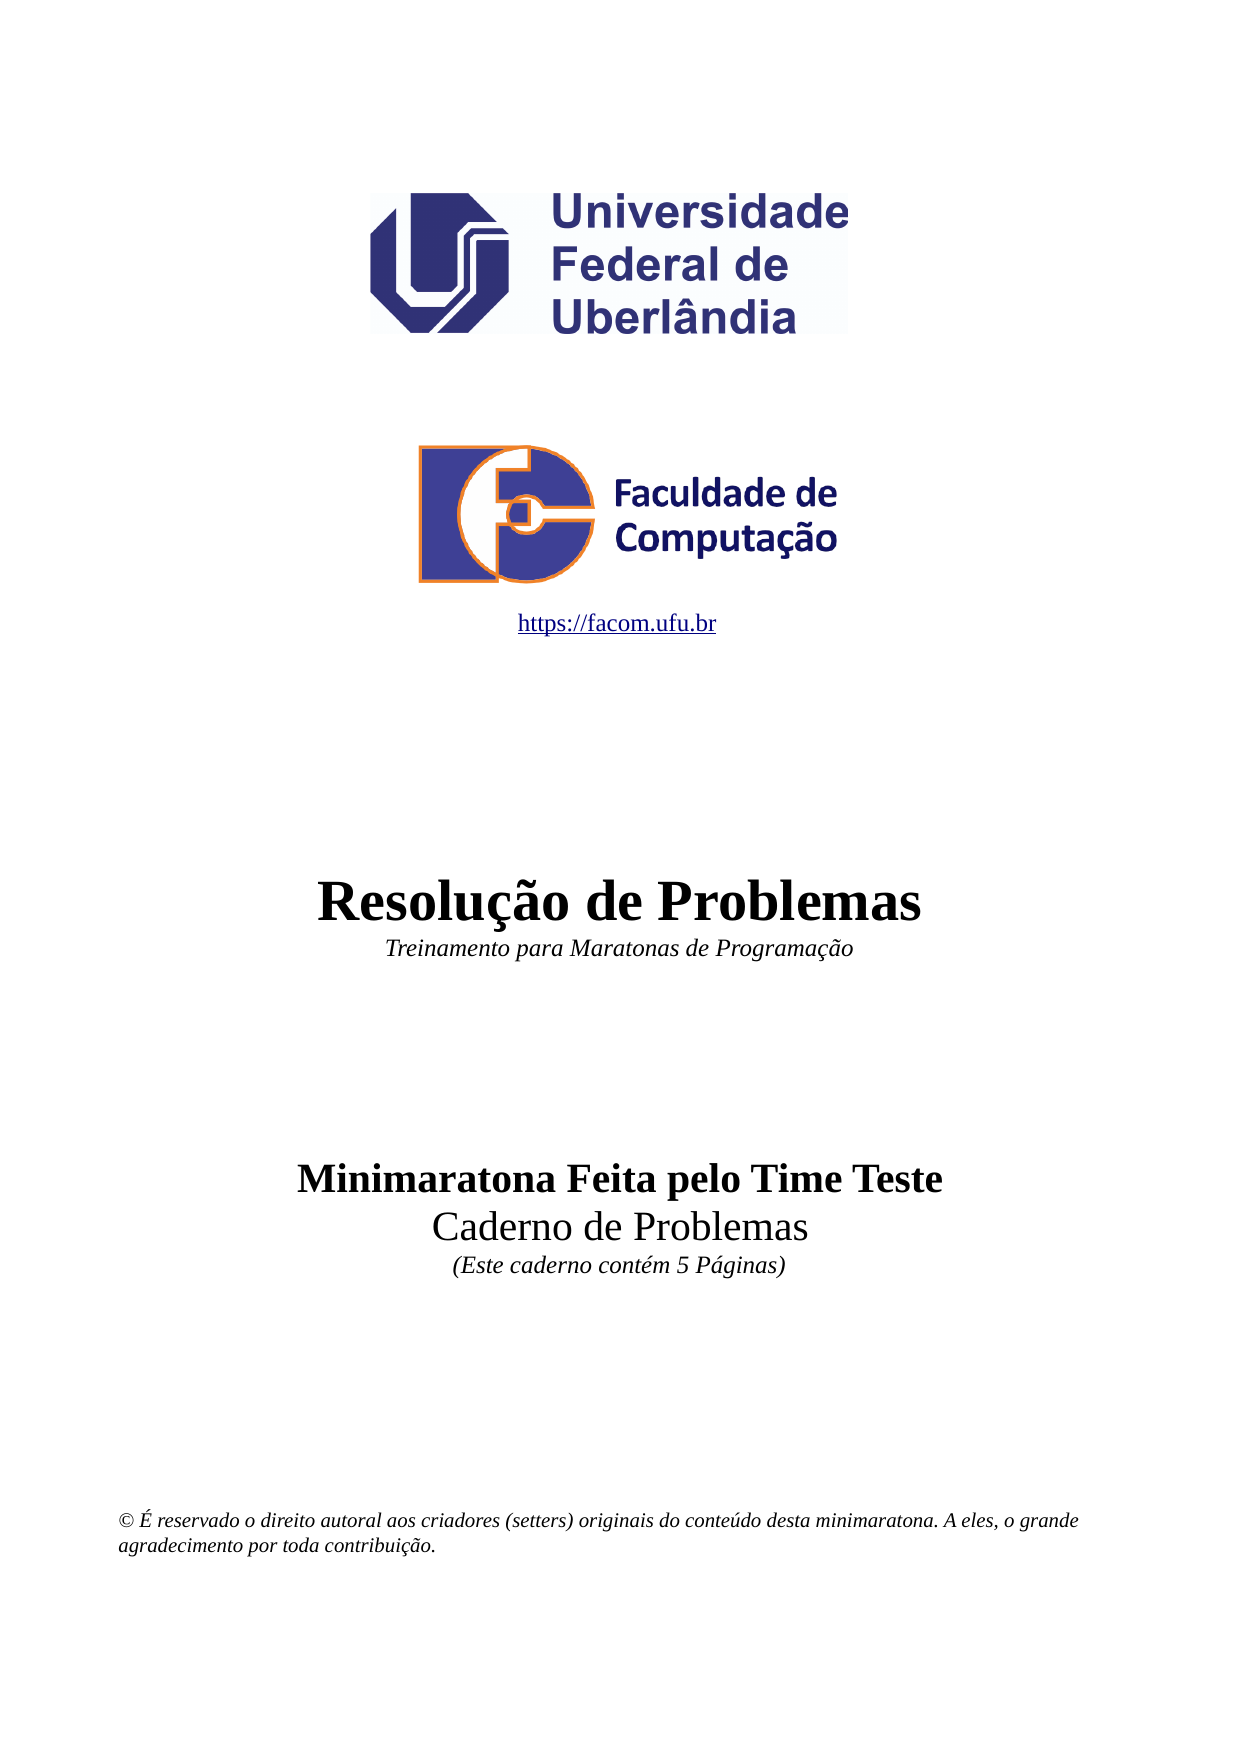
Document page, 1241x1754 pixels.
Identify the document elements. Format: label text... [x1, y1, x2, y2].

picture [414, 441, 843, 586]
text Minimaratona Feita pelo Time Teste [118, 1154, 1122, 1202]
text https://facom.ufu.br [118, 608, 1122, 636]
text (Este caderno contém 5 Páginas) [118, 1250, 1122, 1278]
text © É reservado o direito autoral aos criadores (setters) originais do conteúdo desta minimaratona. A eles, o grande agradecimento por toda contribuição. [118, 1508, 1122, 1557]
picture [370, 193, 848, 334]
text Treinamento para Maratonas de Programação [118, 933, 1122, 962]
text Caderno de Problemas [118, 1202, 1122, 1250]
text Resolução de Problemas [118, 866, 1122, 933]
